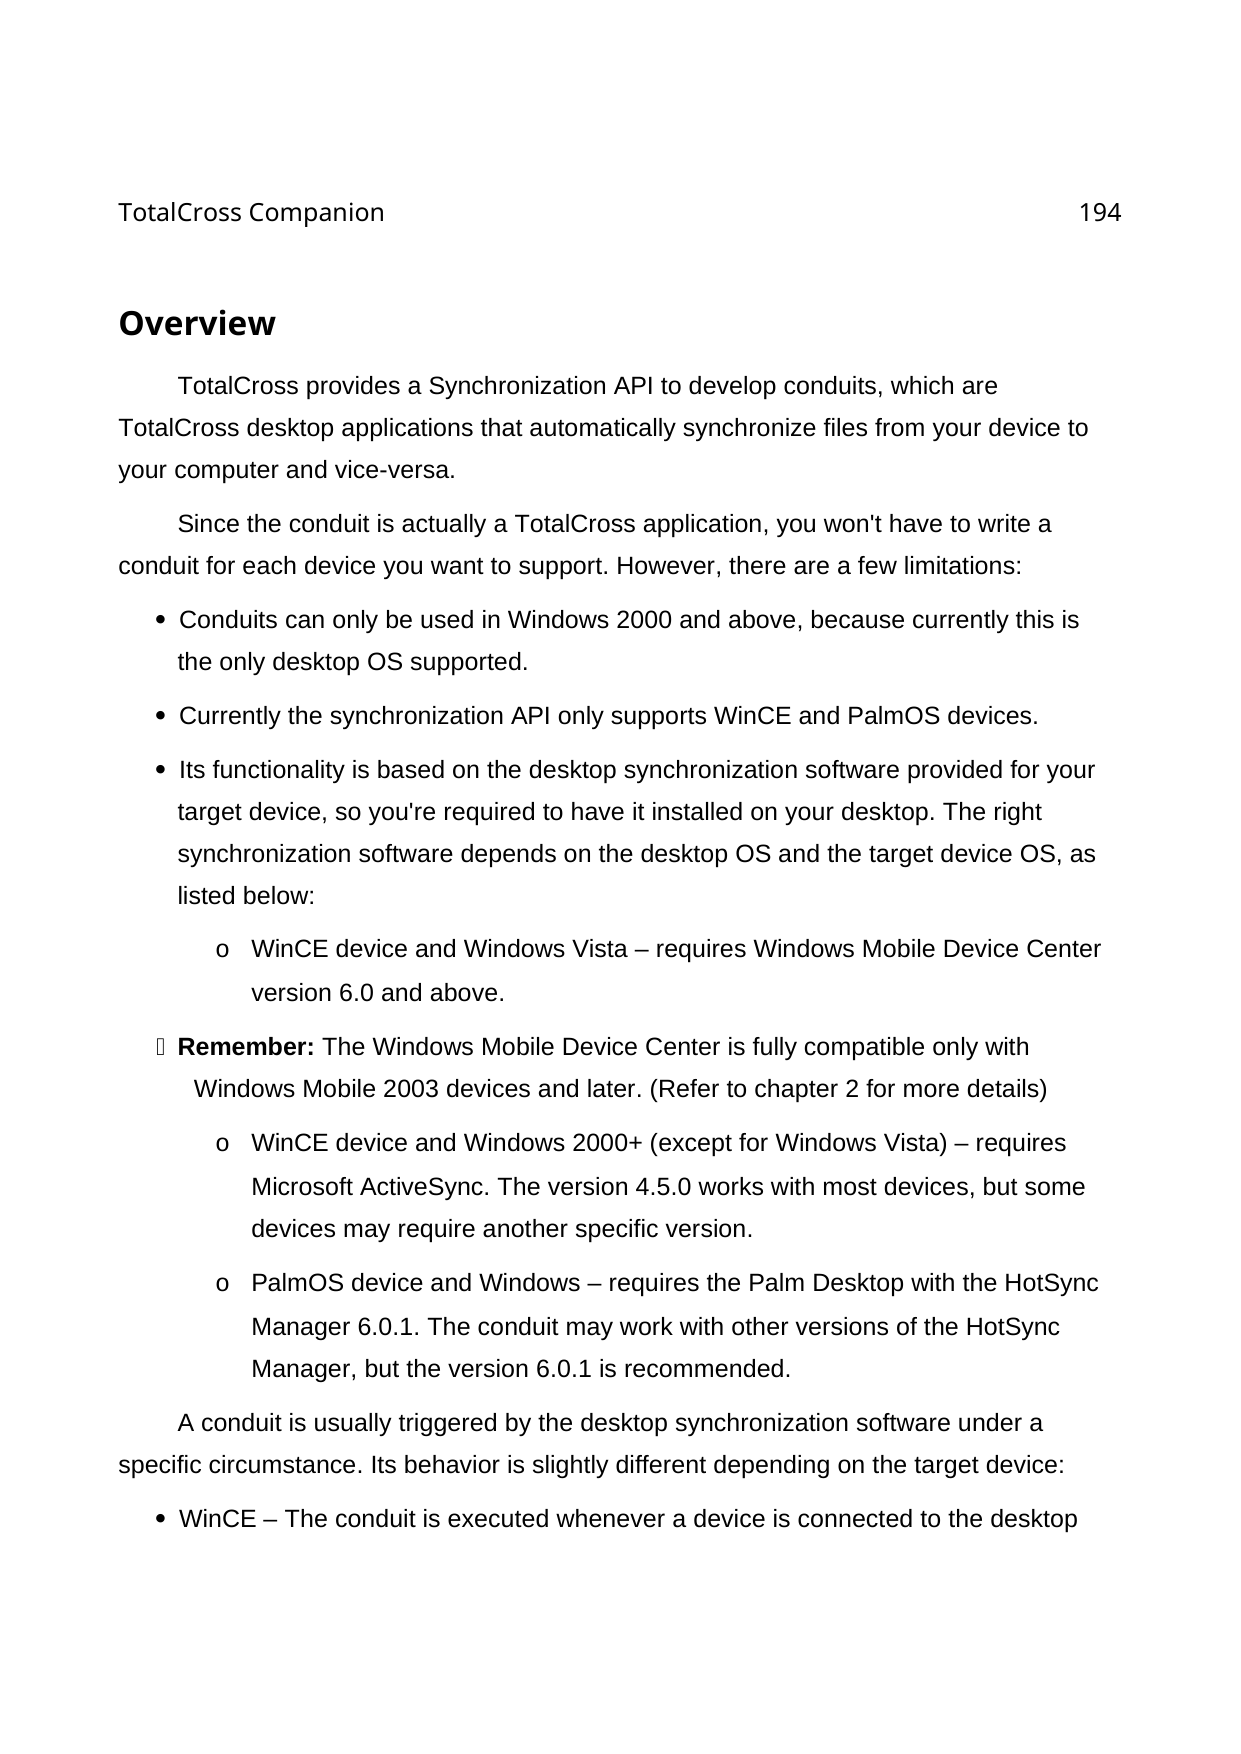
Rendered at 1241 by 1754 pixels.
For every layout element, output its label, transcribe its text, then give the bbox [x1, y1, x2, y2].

list WinCE device and Windows Vista – requires Windows Mobile Device Center version 6.0 and above. [215, 935, 1122, 1007]
list PalmOS device and Windows – requires the Palm Desktop with the HotSync Manager 6.0.1. The conduit may work with other versions of the HotSync Manager, but the version 6.0.1 is recommended. [215, 1269, 1122, 1383]
list Remember: The Windows Mobile Device Center is fully compatible only with Windows Mobile 2003 devices and later. (Refer to chapter 2 for more details) [156, 1033, 1122, 1103]
text A conduit is usually triggered by the desktop synchronization software under a specific circumstance. Its behavior is slightly different depending on the target device: [118, 1409, 1122, 1479]
list WinCE device and Windows 2000+ (except for Windows Vista) – requires Microsoft ActiveSync. The version 4.5.0 works with most devices, but some devices may require another specific version. [215, 1129, 1122, 1243]
list Its functionality is based on the desktop synchronization software provided for your target device, so you're required to have it installed on your desktop. The right synchronization software depends on the desktop OS and the target device OS, as listed below: [156, 756, 1122, 909]
text TotalCross provides a Synchronization API to develop conduits, which are TotalCross desktop applications that automatically synchronize files from your device to your computer and vice-versa. [118, 372, 1122, 484]
subtitle Overview [118, 300, 1122, 346]
list Currently the synchronization API only supports WinCE and PalmOS devices. [156, 702, 1122, 730]
list Conduits can only be used in Windows 2000 and above, because currently this is the only desktop OS supported. [156, 606, 1122, 676]
list WinCE – The conduit is executed whenever a device is connected to the desktop [156, 1504, 1122, 1532]
text Since the conduit is actually a TotalCross application, you won't have to write a conduit for each device you want to support. However, there are a few limitations: [118, 510, 1122, 580]
